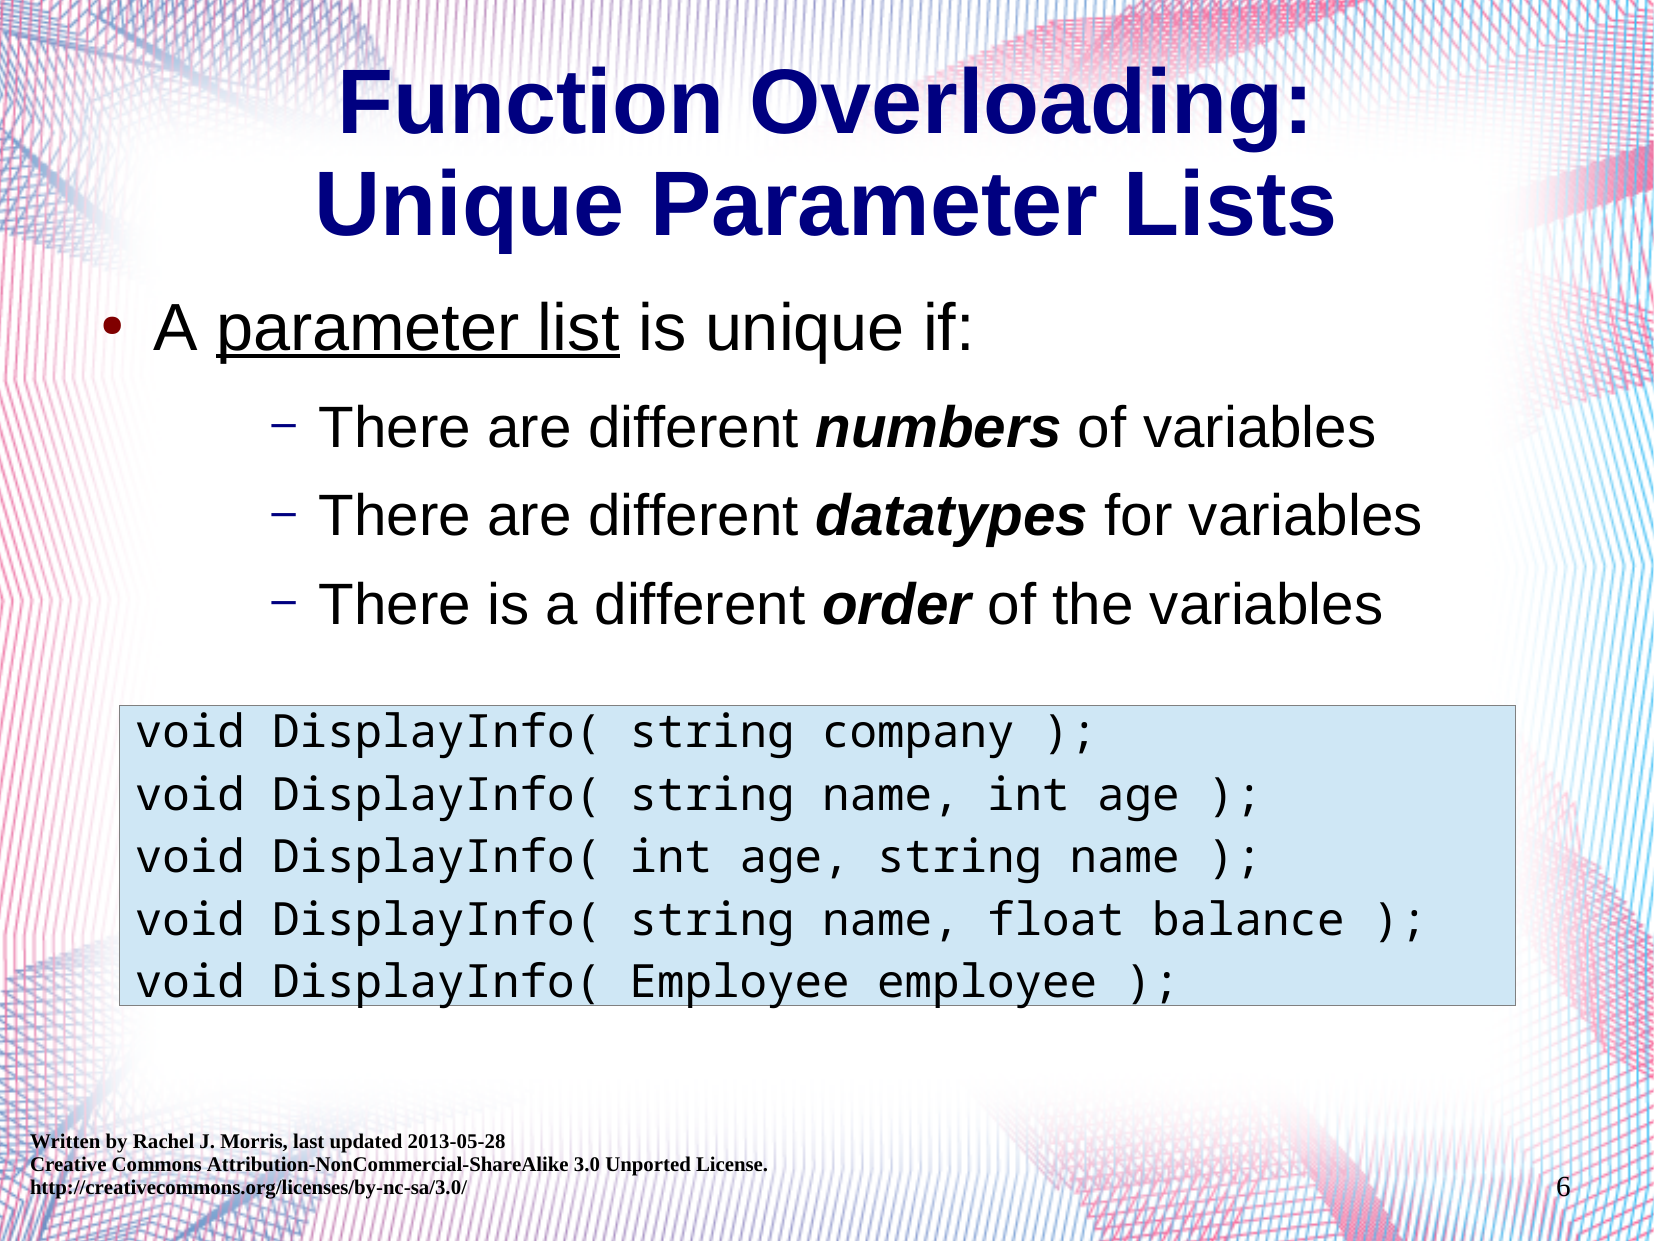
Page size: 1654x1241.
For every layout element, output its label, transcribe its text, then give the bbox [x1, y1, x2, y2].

list A parameter list is unique if: There are different numbers of variables There are different datatypes for variables There is a different order of the variables [82, 290, 1571, 637]
text_box void DisplayInfo( string company ); void DisplayInfo( string name, int age ); void DisplayInfo( int age, string name ); void DisplayInfo( string name, float balance ); void DisplayInfo( Employee employee ); [119, 705, 1516, 1006]
title Function Overloading: Unique Parameter Lists [82, 49, 1571, 257]
picture [0, 0, 1654, 1241]
